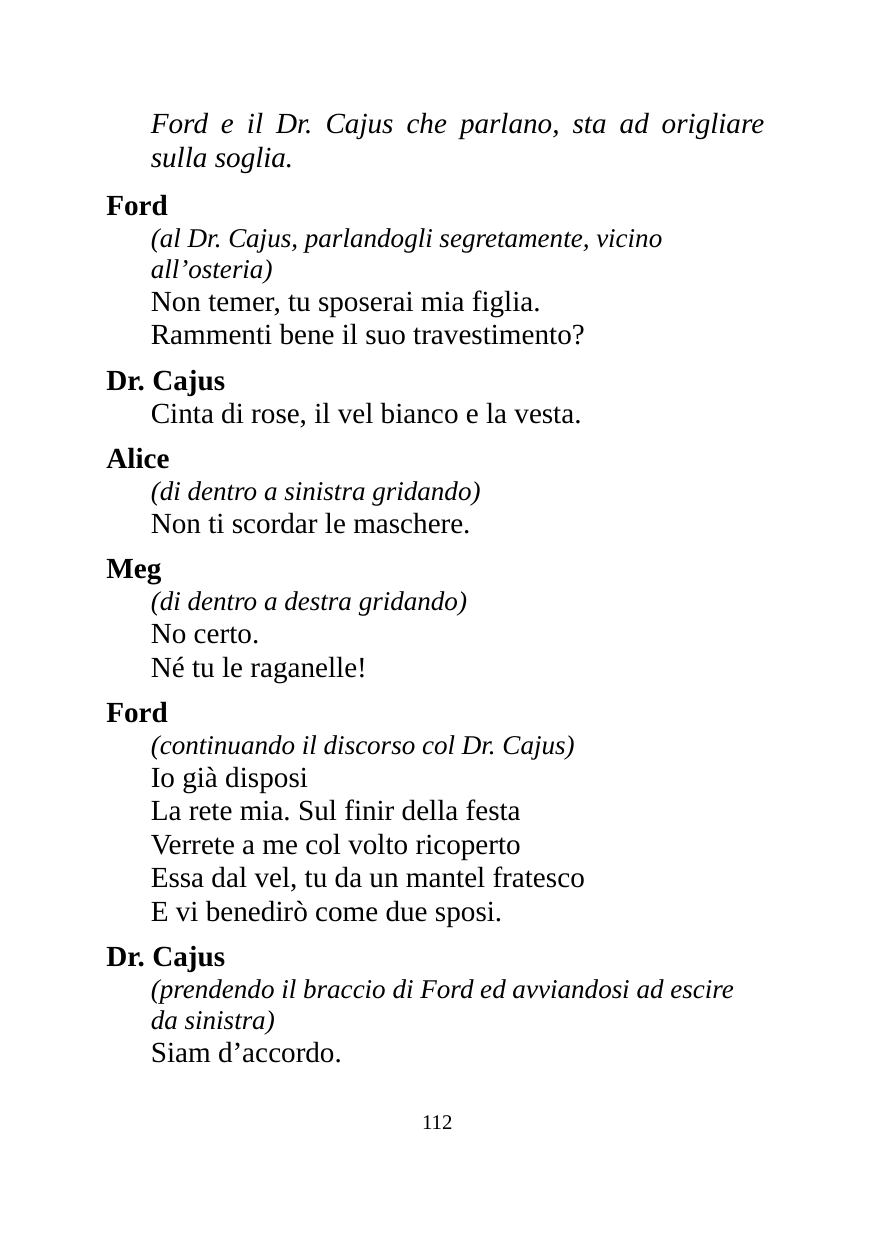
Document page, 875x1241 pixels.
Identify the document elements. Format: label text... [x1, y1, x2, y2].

text (continuando il discorso col Dr. Cajus) Io già disposi La rete mia. Sul finir della festa Verrete a me col volto ricoperto Essa dal vel, tu da un mantel fratesco E vi benedirò come due sposi. [151, 729, 768, 928]
text Dr. Cajus [106, 363, 768, 396]
text Ford e il Dr. Cajus che parlano, sta ad origliare sulla soglia. [106, 106, 768, 173]
text (prendendo il braccio di Ford ed avviandosi ad escire da sinistra) Siam d’accordo. [151, 973, 768, 1069]
text Alice [106, 442, 768, 475]
text Meg [106, 552, 768, 585]
text (di dentro a sinistra gridando) Non ti scordar le maschere. [151, 475, 768, 540]
text Ford [106, 695, 768, 729]
text Cinta di rose, il vel bianco e la vesta. [151, 396, 768, 430]
text (di dentro a destra gridando) No certo. Né tu le raganelle! [151, 585, 768, 683]
text (al Dr. Cajus, parlandogli segretamente, vicino all’osteria) Non temer, tu sposerai mia figlia. Rammenti bene il suo travestimento? [151, 222, 768, 351]
text Ford [106, 188, 768, 222]
text Dr. Cajus [106, 939, 768, 973]
